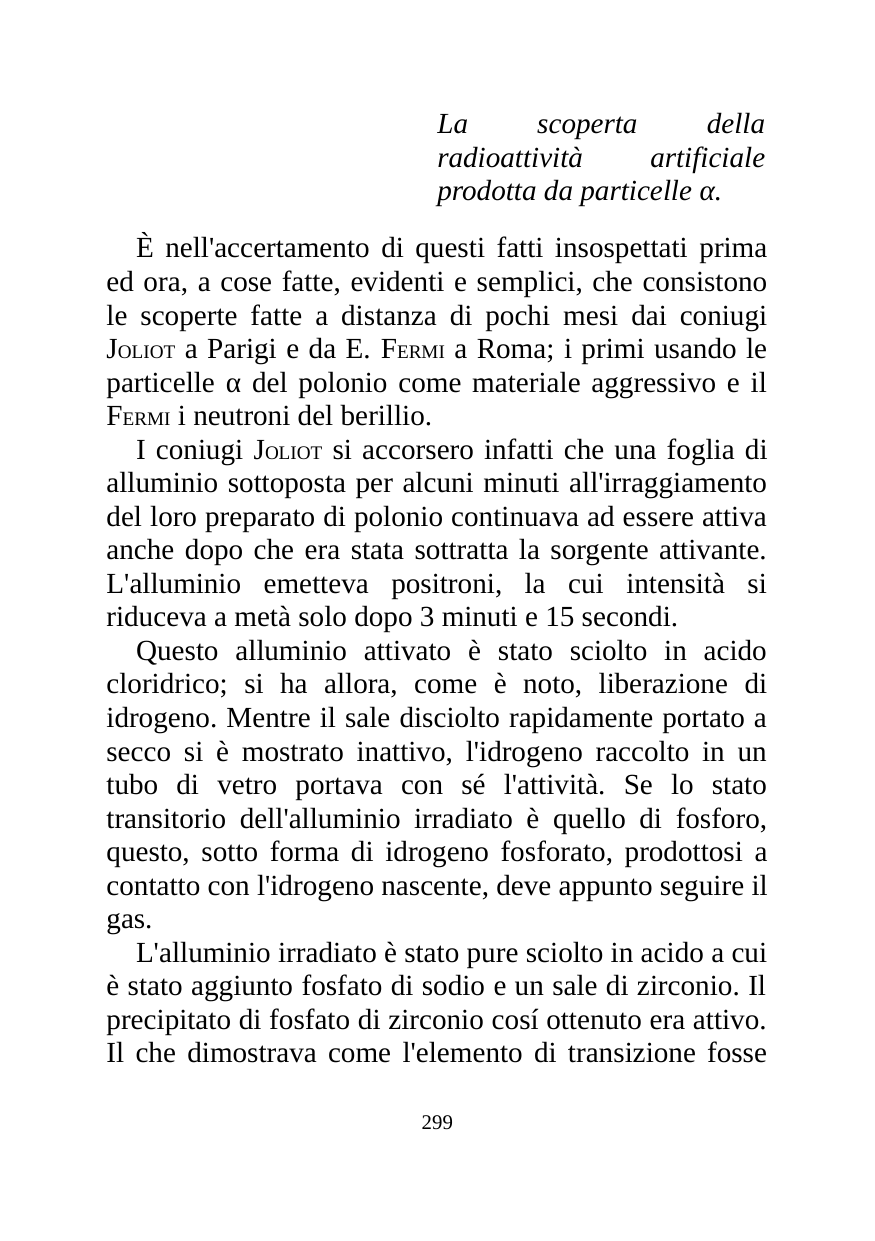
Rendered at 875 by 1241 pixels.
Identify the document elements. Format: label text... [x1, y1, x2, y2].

text Questo alluminio attivato è stato sciolto in acido cloridrico; si ha allora, come è noto, liberazione di idrogeno. Mentre il sale disciolto rapidamente portato a secco si è mostrato inattivo, l'idrogeno raccolto in un tubo di vetro portava con sé l'attività. Se lo stato transitorio dell'alluminio irradiato è quello di fosforo, questo, sotto forma di idrogeno fosforato, prodottosi a contatto con l'idrogeno nascente, deve appunto seguire il gas. [106, 633, 768, 935]
text I coniugi Joliot si accorsero infatti che una foglia di alluminio sottoposta per alcuni minuti all'irraggiamento del loro preparato di polonio continuava ad essere attiva anche dopo che era stata sottratta la sorgente attivante. L'alluminio emetteva positroni, la cui intensità si riduceva a metà solo dopo 3 minuti e 15 secondi. [106, 432, 768, 633]
text L'alluminio irradiato è stato pure sciolto in acido a cui è stato aggiunto fosfato di sodio e un sale di zirconio. Il precipitato di fosfato di zirconio cosí ottenuto era attivo. Il che dimostrava come l'elemento di transizione fosse [106, 935, 768, 1069]
text È nell'accertamento di questi fatti insospettati prima ed ora, a cose fatte, evidenti e semplici, che consistono le scoperte fatte a distanza di pochi mesi dai coniugi Joliot a Parigi e da E. Fermi a Roma; i primi usando le particelle α del polonio come materiale aggressivo e il Fermi i neutroni del berillio. [106, 231, 768, 432]
subtitle La scoperta della radioattività artificiale prodotta da particelle α. [437, 106, 768, 207]
